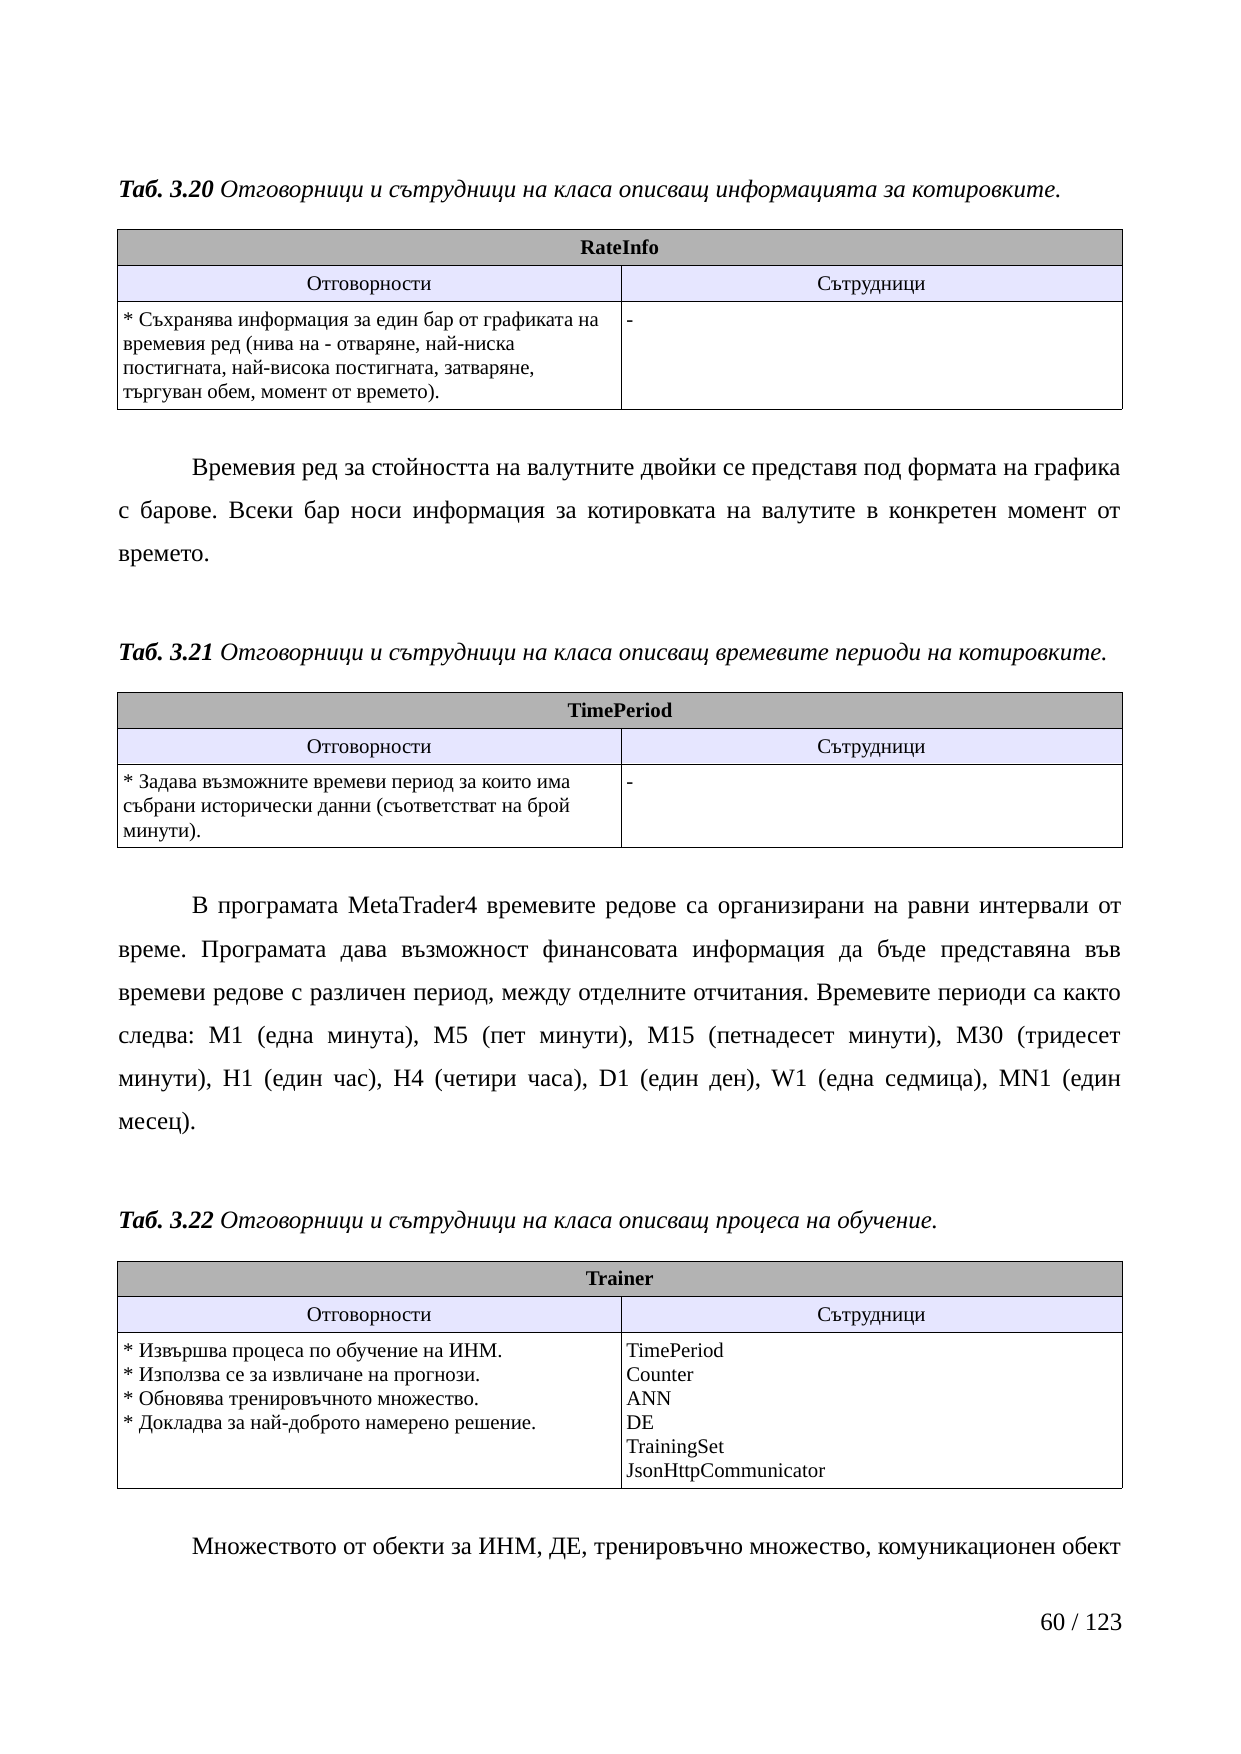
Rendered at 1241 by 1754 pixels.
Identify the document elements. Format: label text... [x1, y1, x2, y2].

text Таб. 3.21 Отговорници и сътрудници на класа описващ времевите периоди на котировките. [118, 637, 1122, 665]
text В програмата MetaTrader4 времевите редове са организирани на равни интервали от време. Програмата дава възможност финансовата информация да бъде представяна във времеви редове с различен период, между отделните отчитания. Времевите периоди са както следва: M1 (една минута), M5 (пет минути), M15 (петнадесет минути), M30 (тридесет минути), H1 (един час), H4 (четири часа), D1 (един ден), W1 (една седмица), MN1 (един месец). [118, 891, 1122, 1135]
table_cell Отговорности [118, 1297, 621, 1332]
table_header Trainer [118, 1262, 1122, 1296]
table_cell TimePeriod Counter ANN DE TrainingSet JsonHttpCommunicator [622, 1333, 1122, 1488]
table_cell * Съхранява информация за един бар от графиката на времевия ред (нива на - отваряне, най-ниска постигната, най-висока постигната, затваряне, търгуван обем, момент от времето). [118, 302, 621, 408]
table_cell Сътрудници [622, 266, 1122, 301]
text Времевия ред за стойността на валутните двойки се представя под формата на графика с барове. Всеки бар носи информация за котировката на валутите в конкретен момент от времето. [118, 452, 1122, 567]
table_cell Сътрудници [622, 729, 1122, 763]
text Множеството от обекти за ИНМ, ДЕ, тренировъчно множество, комуникационен обект [118, 1531, 1122, 1560]
table_cell - [622, 302, 1122, 408]
table_cell - [622, 765, 1122, 847]
table_cell * Задава възможните времеви период за които има събрани исторически данни (съответстват на брой минути). [118, 765, 621, 847]
table_cell Сътрудници [622, 1297, 1122, 1332]
table_header RateInfo [118, 230, 1122, 265]
table_cell * Извършва процеса по обучение на ИНМ. * Използва се за извличане на прогнози. * Обновява тренировъчното множество. * Докладва за най-доброто намерено решение. [118, 1333, 621, 1488]
table_cell Отговорности [118, 266, 621, 301]
table_cell Отговорности [118, 729, 621, 763]
table_header TimePeriod [118, 693, 1122, 728]
text Таб. 3.22 Отговорници и сътрудници на класа описващ процеса на обучение. [118, 1205, 1122, 1234]
text Таб. 3.20 Отговорници и сътрудници на класа описващ информацията за котировките. [118, 174, 1122, 202]
